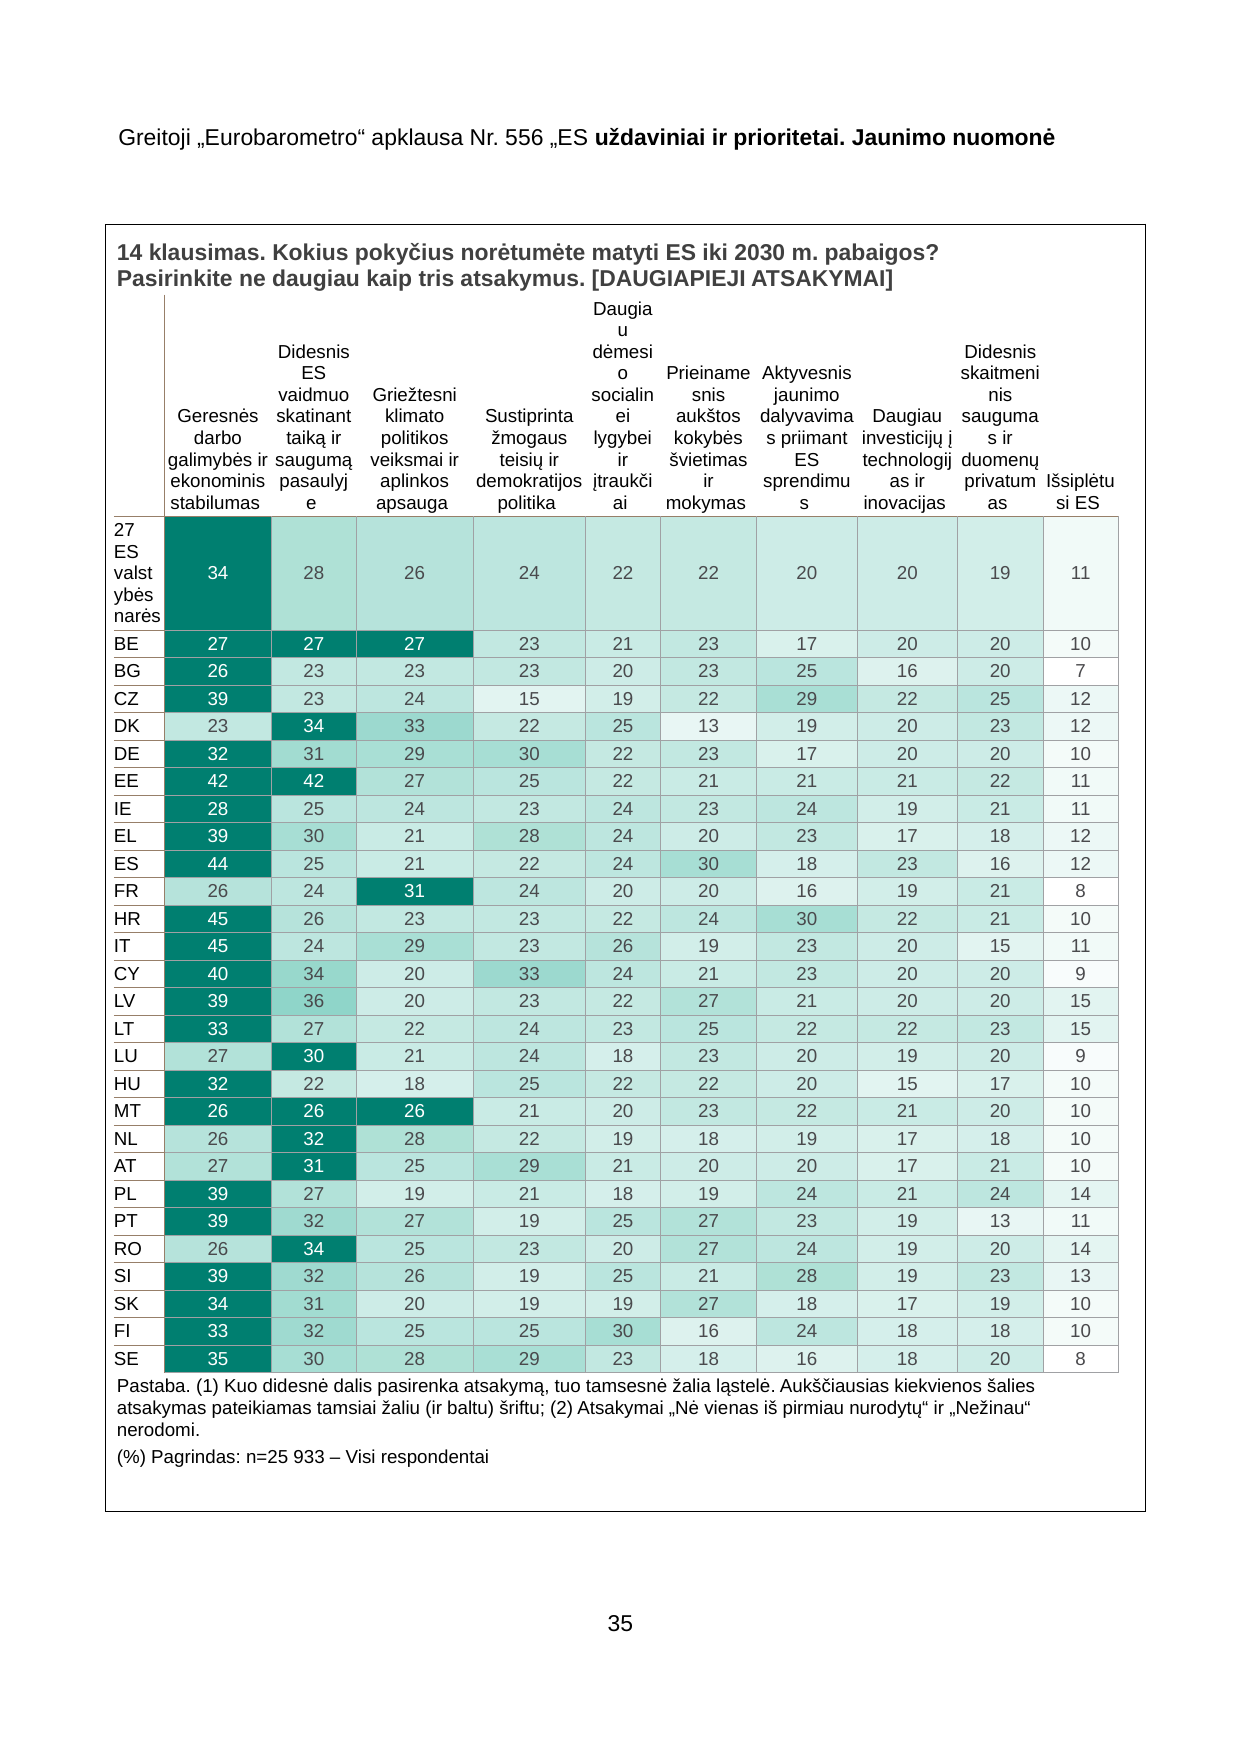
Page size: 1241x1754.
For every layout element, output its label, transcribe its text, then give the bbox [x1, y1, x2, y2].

table_cell 39 [165, 1208, 271, 1235]
table_cell Daugiau investicijų į technologijas ir inovacijas [857, 295, 957, 516]
table_cell 20 [661, 1153, 756, 1180]
table_cell 34 [272, 1236, 356, 1262]
table_cell 24 [586, 851, 660, 877]
table_cell 28 [272, 517, 356, 630]
table_cell 17 [858, 1153, 957, 1180]
table_cell 23 [757, 1208, 857, 1235]
table_cell 29 [357, 933, 473, 960]
table_cell Didesnis ES vaidmuo skatinant taiką ir saugumą pasaulyje [271, 295, 356, 516]
table_cell 21 [661, 961, 756, 987]
table_cell 28 [357, 1346, 473, 1372]
table_cell 30 [272, 823, 356, 850]
table_cell 44 [165, 851, 271, 877]
table_cell 23 [757, 933, 857, 960]
table_cell MT [114, 1098, 164, 1125]
table_cell 28 [165, 796, 271, 822]
table_cell FR [114, 878, 164, 905]
table_cell 26 [165, 1236, 271, 1262]
table_cell 23 [357, 906, 473, 932]
table_cell CY [114, 961, 164, 987]
table_cell 20 [586, 1236, 660, 1262]
table_cell 9 [1044, 961, 1118, 987]
table_cell SK [114, 1291, 164, 1317]
table_cell 19 [858, 1043, 957, 1070]
table_cell 26 [165, 878, 271, 905]
table_cell 27 [661, 1236, 756, 1262]
table_cell Daugiau dėmesio socialinei lygybei ir įtraukčiai [585, 295, 660, 516]
table_cell 19 [586, 1291, 660, 1317]
table_cell 13 [958, 1208, 1043, 1235]
table_cell 19 [474, 1263, 585, 1290]
table_cell 17 [958, 1071, 1043, 1097]
table_cell 26 [357, 517, 473, 630]
table_cell 22 [357, 1016, 473, 1042]
table_cell 15 [1044, 1016, 1118, 1042]
table_cell AT [114, 1153, 164, 1180]
table_cell 23 [661, 1098, 756, 1125]
table_cell 21 [958, 796, 1043, 822]
table_cell 20 [357, 988, 473, 1015]
table_cell HR [114, 906, 164, 932]
table_cell 16 [958, 851, 1043, 877]
table_cell 24 [757, 1236, 857, 1262]
table_cell 20 [958, 1346, 1043, 1372]
table_cell 23 [474, 906, 585, 932]
table_cell IT [114, 933, 164, 960]
table_cell 30 [474, 741, 585, 767]
table_cell 18 [586, 1043, 660, 1070]
table_cell 14 [1044, 1236, 1118, 1262]
table_cell 39 [165, 1181, 271, 1207]
table_cell 22 [858, 906, 957, 932]
table_cell Griežtesni klimato politikos veiksmai ir aplinkos apsauga [356, 295, 473, 516]
table_cell 25 [357, 1318, 473, 1345]
table_cell 21 [757, 768, 857, 795]
table_cell 27 [165, 631, 271, 657]
table_cell 32 [272, 1126, 356, 1152]
table_cell 19 [858, 1208, 957, 1235]
table_cell 8 [1044, 878, 1118, 905]
table_cell 15 [474, 686, 585, 712]
table_cell 23 [757, 823, 857, 850]
table_cell 32 [272, 1208, 356, 1235]
table_cell DE [114, 741, 164, 767]
table_cell 21 [661, 768, 756, 795]
table_cell 18 [661, 1126, 756, 1152]
table_cell 33 [357, 713, 473, 740]
table_cell 23 [958, 1016, 1043, 1042]
table_cell 12 [1044, 713, 1118, 740]
table_cell BE [114, 631, 164, 657]
table_cell 15 [958, 933, 1043, 960]
table_cell 19 [858, 878, 957, 905]
table_cell 22 [474, 1126, 585, 1152]
table_cell 12 [1044, 851, 1118, 877]
table_cell 21 [958, 1153, 1043, 1180]
table_cell 21 [474, 1181, 585, 1207]
table_cell 23 [958, 713, 1043, 740]
table_cell 22 [661, 517, 756, 630]
table_cell 27 [661, 1291, 756, 1317]
table_cell EE [114, 768, 164, 795]
table_cell 24 [661, 906, 756, 932]
table_cell 20 [858, 741, 957, 767]
table_cell 23 [272, 658, 356, 685]
table_cell 19 [757, 713, 857, 740]
table_cell 20 [661, 878, 756, 905]
table_cell 32 [272, 1263, 356, 1290]
table_cell 22 [586, 906, 660, 932]
table_cell 15 [1044, 988, 1118, 1015]
table_cell 16 [757, 878, 857, 905]
table_cell 33 [165, 1318, 271, 1345]
table_cell 22 [757, 1098, 857, 1125]
table_cell 20 [958, 988, 1043, 1015]
table_cell 16 [661, 1318, 756, 1345]
table_cell 20 [858, 713, 957, 740]
table_cell 26 [586, 933, 660, 960]
table_cell ES [114, 851, 164, 877]
table_cell 24 [958, 1181, 1043, 1207]
table_cell 21 [357, 1043, 473, 1070]
table_cell 25 [272, 796, 356, 822]
table_cell 20 [757, 1153, 857, 1180]
table_cell 25 [474, 1071, 585, 1097]
table_cell 20 [858, 933, 957, 960]
table_cell 24 [586, 823, 660, 850]
table_cell 20 [958, 1043, 1043, 1070]
table_cell 19 [661, 1181, 756, 1207]
table_cell 25 [474, 768, 585, 795]
table_cell 20 [757, 1043, 857, 1070]
table_cell 21 [858, 768, 957, 795]
table_cell 32 [165, 1071, 271, 1097]
table_cell 23 [474, 658, 585, 685]
table_cell 25 [586, 713, 660, 740]
table_cell 8 [1044, 1346, 1118, 1372]
table_cell 19 [661, 933, 756, 960]
table_cell 25 [586, 1208, 660, 1235]
table_cell 29 [357, 741, 473, 767]
table_cell 23 [474, 631, 585, 657]
table_cell 33 [165, 1016, 271, 1042]
table_cell 25 [357, 1236, 473, 1262]
table_cell 24 [757, 1181, 857, 1207]
table_cell 19 [474, 1208, 585, 1235]
table_cell 23 [586, 1346, 660, 1372]
table_cell 18 [661, 1346, 756, 1372]
table_cell 24 [272, 878, 356, 905]
table_cell 20 [357, 961, 473, 987]
table_cell Prieinamesnis aukštos kokybės švietimas ir mokymas [660, 295, 756, 516]
table_cell 34 [272, 713, 356, 740]
table_cell 19 [858, 1263, 957, 1290]
table_cell 30 [272, 1346, 356, 1372]
table_cell 7 [1044, 658, 1118, 685]
table_cell 20 [357, 1291, 473, 1317]
table_cell LU [114, 1043, 164, 1070]
table_cell 10 [1044, 741, 1118, 767]
table_cell LT [114, 1016, 164, 1042]
table_cell 24 [474, 1043, 585, 1070]
table_cell 19 [858, 1236, 957, 1262]
table_cell 28 [474, 823, 585, 850]
table_cell 39 [165, 823, 271, 850]
table_cell 16 [858, 658, 957, 685]
table_cell 10 [1044, 1318, 1118, 1345]
table_cell 20 [586, 878, 660, 905]
table_cell 20 [958, 1098, 1043, 1125]
table_cell 26 [165, 1098, 271, 1125]
table_cell 45 [165, 906, 271, 932]
table_cell 12 [1044, 686, 1118, 712]
table_cell 45 [165, 933, 271, 960]
table_cell 22 [586, 768, 660, 795]
table_cell 26 [165, 1126, 271, 1152]
table_cell 30 [586, 1318, 660, 1345]
table_cell 23 [165, 713, 271, 740]
table_cell 22 [757, 1016, 857, 1042]
table_cell 39 [165, 1263, 271, 1290]
table_cell 23 [661, 741, 756, 767]
table_cell 27 [357, 1208, 473, 1235]
table_cell 33 [474, 961, 585, 987]
table_cell 27 [272, 631, 356, 657]
table_cell 32 [272, 1318, 356, 1345]
table_cell CZ [114, 686, 164, 712]
table_cell Išsiplėtusi ES [1043, 295, 1118, 516]
table_cell 23 [272, 686, 356, 712]
table_cell 26 [272, 1098, 356, 1125]
table_cell 18 [858, 1346, 957, 1372]
table_cell 22 [661, 686, 756, 712]
table_cell 25 [958, 686, 1043, 712]
table_cell 21 [357, 823, 473, 850]
table_cell 23 [661, 796, 756, 822]
table_cell 21 [474, 1098, 585, 1125]
table_cell 22 [586, 741, 660, 767]
table_cell 9 [1044, 1043, 1118, 1070]
table_cell 13 [661, 713, 756, 740]
table_cell 20 [858, 961, 957, 987]
table_cell PT [114, 1208, 164, 1235]
table_cell 23 [958, 1263, 1043, 1290]
table_cell 22 [586, 1071, 660, 1097]
table_cell 31 [272, 741, 356, 767]
table_cell 31 [357, 878, 473, 905]
table_cell 26 [272, 906, 356, 932]
table_cell 17 [757, 631, 857, 657]
table_cell 31 [272, 1153, 356, 1180]
table_cell 17 [757, 741, 857, 767]
table_cell 10 [1044, 1126, 1118, 1152]
table_cell 22 [586, 517, 660, 630]
table_cell 27 [272, 1016, 356, 1042]
table_cell 24 [474, 1016, 585, 1042]
table_cell 25 [661, 1016, 756, 1042]
table_cell 22 [474, 713, 585, 740]
table_cell RO [114, 1236, 164, 1262]
table_cell 23 [661, 631, 756, 657]
table_cell BG [114, 658, 164, 685]
table_cell 27 [165, 1153, 271, 1180]
table_cell 34 [165, 517, 271, 630]
table_cell LV [114, 988, 164, 1015]
table_cell 42 [165, 768, 271, 795]
table_cell (%) Pagrindas: n=25 933 – Visi respondentai [114, 1443, 1118, 1470]
table_cell 24 [586, 796, 660, 822]
table_cell 21 [958, 878, 1043, 905]
table_cell Pastaba. (1) Kuo didesnė dalis pasirenka atsakymą, tuo tamsesnė žalia ląstelė. Aukščiausias kiekvienos šalies atsakymas pateikiamas tamsiai žaliu (ir baltu) šriftu; (2) Atsakymai „Nė vienas iš pirmiau nurodytų“ ir „Nežinau“ nerodomi. [114, 1372, 1118, 1443]
table_cell 12 [1044, 823, 1118, 850]
table_cell 32 [165, 741, 271, 767]
table_cell 19 [474, 1291, 585, 1317]
table_cell 27 [661, 1208, 756, 1235]
table_cell DK [114, 713, 164, 740]
table_cell 19 [958, 517, 1043, 630]
table_cell 21 [958, 906, 1043, 932]
table_cell 23 [757, 961, 857, 987]
table_cell 20 [958, 1236, 1043, 1262]
table_cell 24 [357, 686, 473, 712]
table_cell 11 [1044, 933, 1118, 960]
table_cell 25 [757, 658, 857, 685]
table_cell 16 [757, 1346, 857, 1372]
table_cell 35 [165, 1346, 271, 1372]
table_cell IE [114, 796, 164, 822]
table_cell 24 [474, 878, 585, 905]
table_cell 24 [757, 1318, 857, 1345]
table_cell 10 [1044, 631, 1118, 657]
table_cell 23 [474, 796, 585, 822]
table_cell 30 [757, 906, 857, 932]
table_cell Aktyvesnis jaunimo dalyvavimas priimant ES sprendimus [756, 295, 857, 516]
table_cell 26 [357, 1263, 473, 1290]
table_cell 24 [757, 796, 857, 822]
table_cell 19 [586, 686, 660, 712]
table_cell 20 [858, 988, 957, 1015]
table_cell 23 [661, 1043, 756, 1070]
table_cell 28 [757, 1263, 857, 1290]
table_cell 15 [858, 1071, 957, 1097]
table_cell 34 [165, 1291, 271, 1317]
table_cell 19 [958, 1291, 1043, 1317]
table_cell 20 [958, 961, 1043, 987]
table_header 14 klausimas. Kokius pokyčius norėtumėte matyti ES iki 2030 m. pabaigos? Pasirinkite ne daugiau kaip tris atsakymus. [DAUGIAPIEJI ATSAKYMAI] [114, 233, 1043, 294]
table_cell 39 [165, 686, 271, 712]
table_cell 24 [474, 517, 585, 630]
table_cell 17 [858, 823, 957, 850]
table_cell 11 [1044, 1208, 1118, 1235]
table_cell 25 [586, 1263, 660, 1290]
table_cell 22 [586, 988, 660, 1015]
table_header [1043, 233, 1118, 294]
table_cell 34 [272, 961, 356, 987]
table_cell Sustiprinta žmogaus teisių ir demokratijos politika [473, 295, 585, 516]
table_cell 23 [661, 658, 756, 685]
table_cell 17 [858, 1126, 957, 1152]
table_cell 29 [757, 686, 857, 712]
table_cell Geresnės darbo galimybės ir ekonominis stabilumas [165, 295, 271, 516]
table_cell EL [114, 823, 164, 850]
table_cell 29 [474, 1153, 585, 1180]
table_cell 17 [858, 1291, 957, 1317]
table_cell 29 [474, 1346, 585, 1372]
table_cell 31 [272, 1291, 356, 1317]
table_cell 20 [958, 741, 1043, 767]
table_cell 20 [858, 631, 957, 657]
table_cell SE [114, 1346, 164, 1372]
table_cell 19 [586, 1126, 660, 1152]
table_cell 42 [272, 768, 356, 795]
table_cell 10 [1044, 1098, 1118, 1125]
table_cell 22 [474, 851, 585, 877]
table_cell PL [114, 1181, 164, 1207]
table_cell 25 [357, 1153, 473, 1180]
table_cell 22 [858, 686, 957, 712]
table_cell 20 [757, 1071, 857, 1097]
table_cell 18 [958, 1126, 1043, 1152]
table_cell 21 [357, 851, 473, 877]
table_cell 18 [858, 1318, 957, 1345]
table_cell 27 [661, 988, 756, 1015]
table_cell 18 [958, 1318, 1043, 1345]
table_cell 18 [958, 823, 1043, 850]
table_cell 23 [474, 933, 585, 960]
table_cell NL [114, 1126, 164, 1152]
table_cell 26 [357, 1098, 473, 1125]
table_cell 11 [1044, 517, 1118, 630]
table_cell 39 [165, 988, 271, 1015]
table_cell 18 [757, 851, 857, 877]
table_cell 21 [661, 1263, 756, 1290]
table_cell 22 [858, 1016, 957, 1042]
table_cell 22 [661, 1071, 756, 1097]
table_cell 23 [858, 851, 957, 877]
table_cell 27 [357, 631, 473, 657]
table_cell 13 [1044, 1263, 1118, 1290]
table_cell 26 [165, 658, 271, 685]
table_cell 23 [474, 1236, 585, 1262]
table_cell 25 [474, 1318, 585, 1345]
table_cell 20 [958, 658, 1043, 685]
table_cell 22 [958, 768, 1043, 795]
table_cell 24 [586, 961, 660, 987]
table_cell 14 [1044, 1181, 1118, 1207]
table_cell 11 [1044, 768, 1118, 795]
table_cell 23 [357, 658, 473, 685]
table_cell 19 [357, 1181, 473, 1207]
table_cell 36 [272, 988, 356, 1015]
table_cell 27 [357, 768, 473, 795]
table_cell 10 [1044, 1291, 1118, 1317]
table_cell 24 [272, 933, 356, 960]
table_cell 10 [1044, 906, 1118, 932]
table_cell 27 ES valstybės narės [114, 517, 164, 630]
table_cell 20 [586, 1098, 660, 1125]
table_cell FI [114, 1318, 164, 1345]
table_cell 19 [858, 796, 957, 822]
table_cell Didesnis skaitmeninis saugumas ir duomenų privatumas [957, 295, 1043, 516]
table_cell 27 [272, 1181, 356, 1207]
table_cell 19 [757, 1126, 857, 1152]
table_cell 22 [272, 1071, 356, 1097]
table_cell 27 [165, 1043, 271, 1070]
table_cell 20 [757, 517, 857, 630]
table_cell 21 [757, 988, 857, 1015]
table_cell 28 [357, 1126, 473, 1152]
table_cell 23 [586, 1016, 660, 1042]
table_cell 24 [357, 796, 473, 822]
table_cell HU [114, 1071, 164, 1097]
table_cell 20 [586, 658, 660, 685]
table_cell 20 [661, 823, 756, 850]
table_cell 20 [858, 517, 957, 630]
table_cell 21 [586, 1153, 660, 1180]
table_cell 18 [757, 1291, 857, 1317]
table_cell 23 [474, 988, 585, 1015]
table_cell 30 [661, 851, 756, 877]
table_cell SI [114, 1263, 164, 1290]
table_cell 30 [272, 1043, 356, 1070]
table_cell 10 [1044, 1071, 1118, 1097]
table_cell 10 [1044, 1153, 1118, 1180]
table_cell 40 [165, 961, 271, 987]
table_cell 11 [1044, 796, 1118, 822]
table_cell [114, 295, 164, 516]
table_cell 20 [958, 631, 1043, 657]
table_cell 25 [272, 851, 356, 877]
table_cell 18 [586, 1181, 660, 1207]
table_cell 21 [858, 1181, 957, 1207]
table_cell 18 [357, 1071, 473, 1097]
table_cell 21 [586, 631, 660, 657]
table_cell 21 [858, 1098, 957, 1125]
